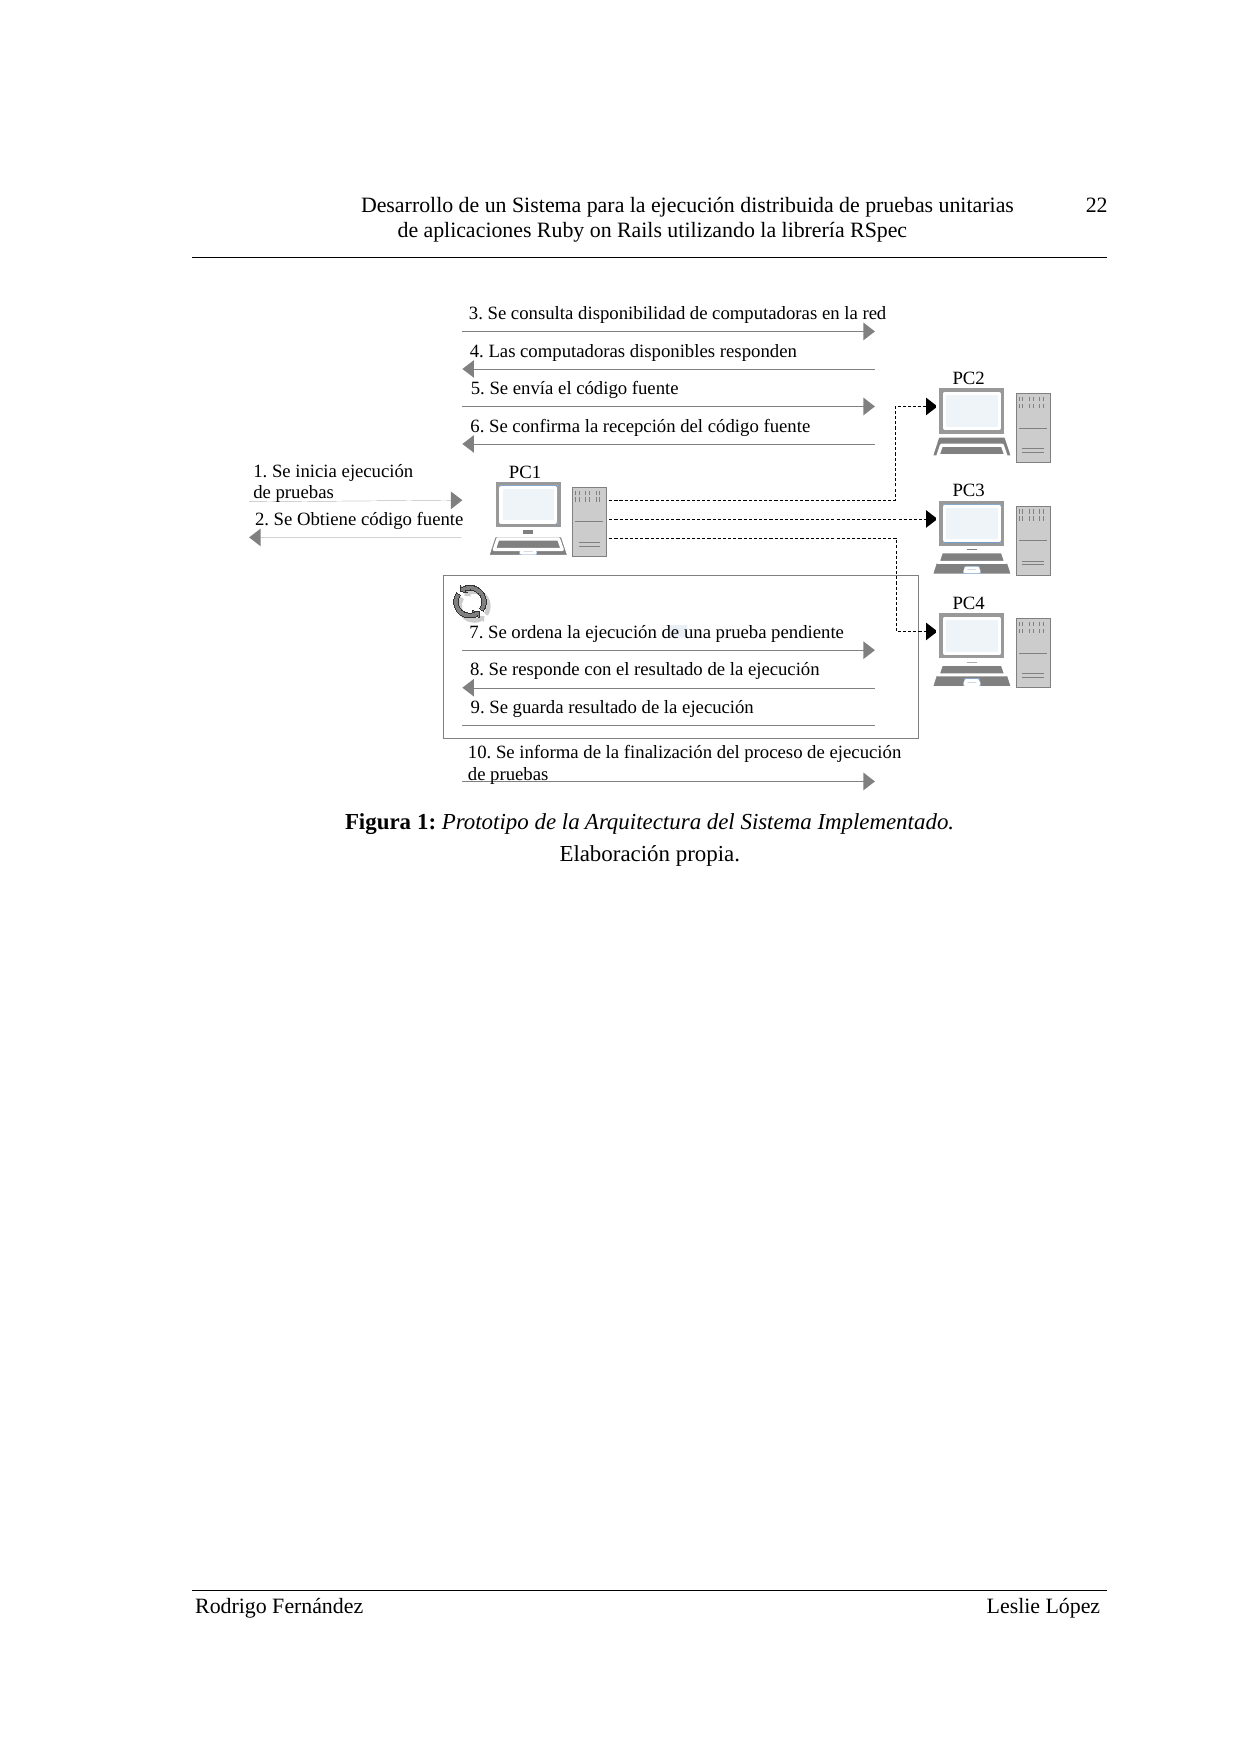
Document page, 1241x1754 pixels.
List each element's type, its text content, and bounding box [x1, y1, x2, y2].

text Figura 1: Prototipo de la Arquitectura del Sistema Implementado. [210, 808, 1089, 834]
text Elaboración propia. [210, 840, 1089, 867]
